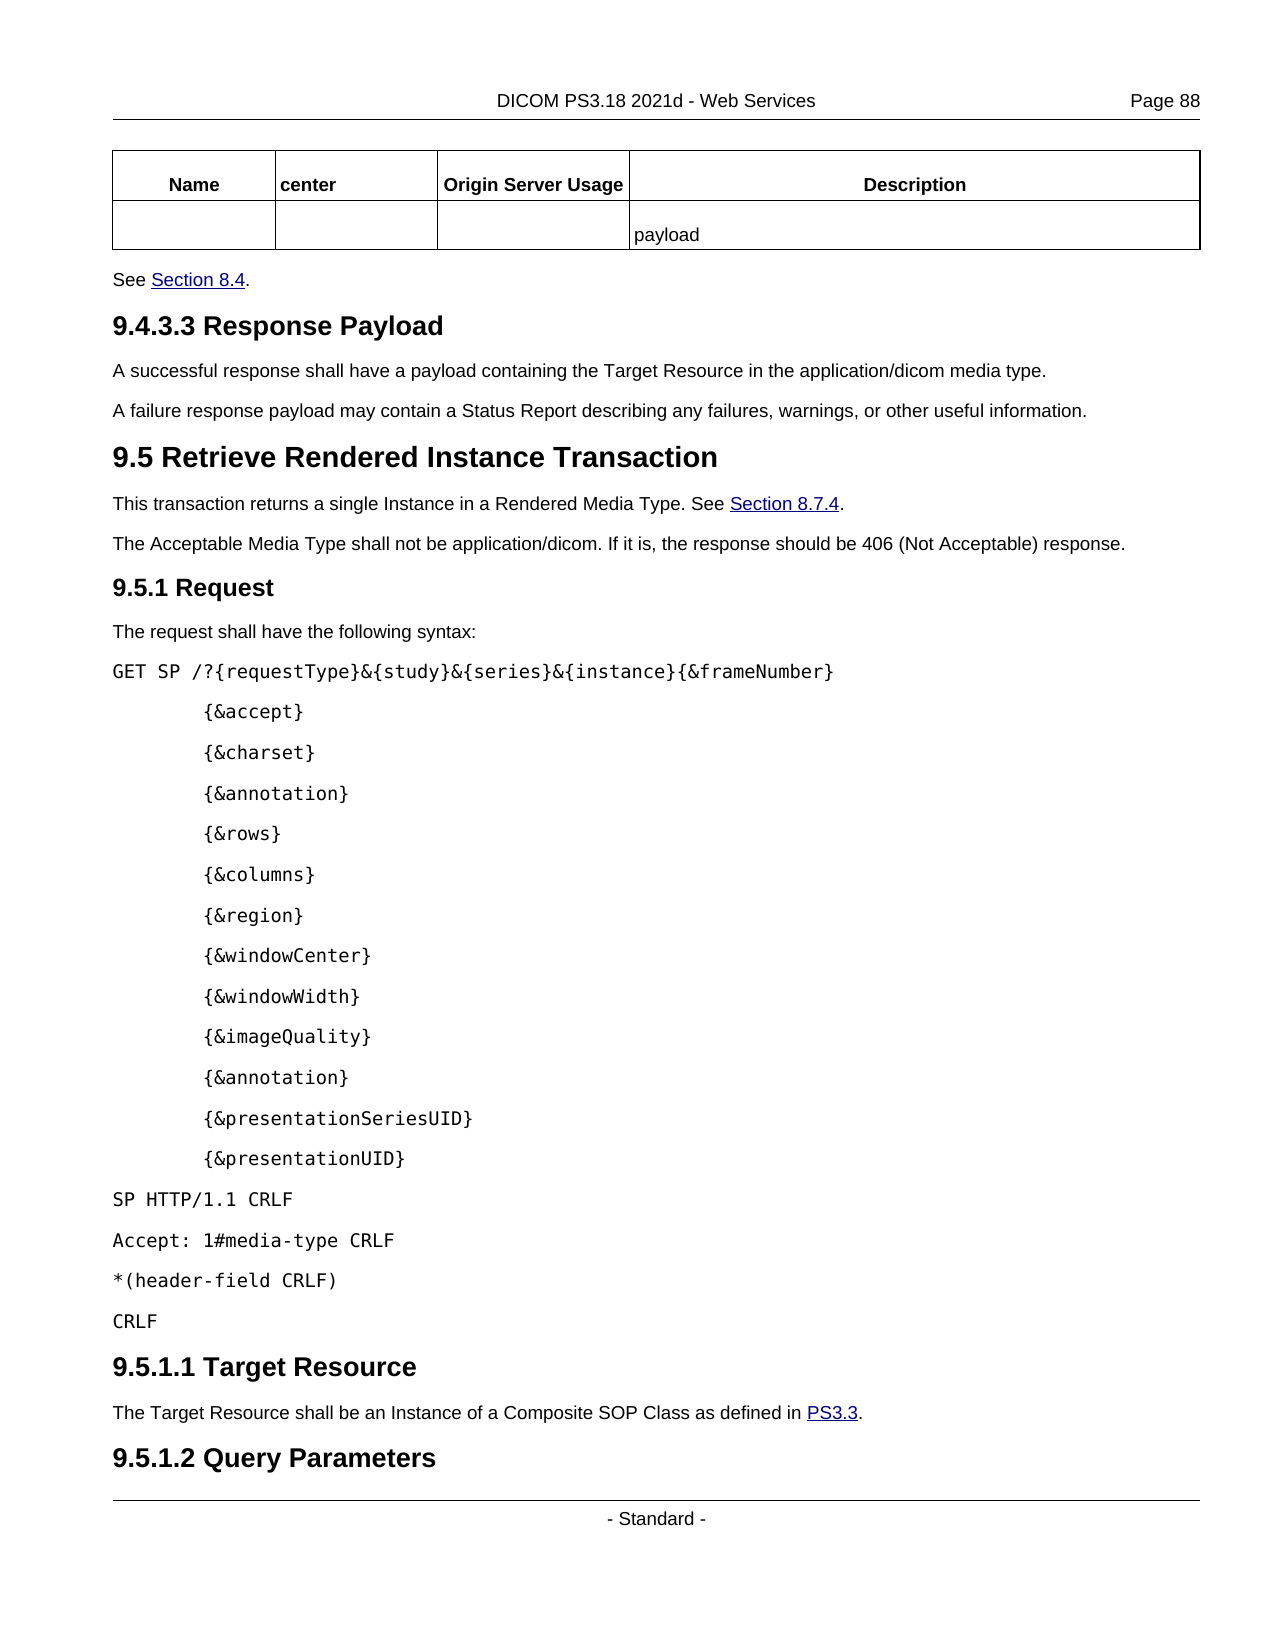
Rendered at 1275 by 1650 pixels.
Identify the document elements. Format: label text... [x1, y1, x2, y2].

text {&windowWidth} [112, 986, 1200, 1008]
text The Acceptable Media Type shall not be application/dicom. If it is, the response should be 406 (Not Acceptable) response. [112, 533, 1200, 554]
text SP HTTP/1.1 CRLF [112, 1189, 1200, 1211]
text {&rows} [112, 823, 1200, 845]
text 9.4.3.3 Response Payload [112, 309, 1200, 341]
text {&columns} [112, 864, 1200, 886]
text {&presentationSeriesUID} [112, 1108, 1200, 1129]
table_header Origin Server Usage [438, 151, 629, 200]
table_cell [276, 201, 437, 249]
table_header Description [630, 151, 1199, 200]
text {&accept} [112, 701, 1200, 723]
table_header center [276, 151, 437, 200]
text {&annotation} [112, 1067, 1200, 1089]
text {&windowCenter} [112, 945, 1200, 967]
text {&charset} [112, 742, 1200, 764]
text A successful response shall have a payload containing the Target Resource in the application/dicom media type. [112, 359, 1200, 381]
text {&imageQuality} [112, 1026, 1200, 1048]
text Accept: 1#media-type CRLF [112, 1229, 1200, 1251]
table_cell payload [630, 201, 1199, 249]
text {&presentationUID} [112, 1148, 1200, 1170]
text This transaction returns a single Instance in a Rendered Media Type. See Section 8.7.4. [112, 492, 1200, 514]
text 9.5 Retrieve Rendered Instance Transaction [112, 440, 1200, 474]
text *(header-field CRLF) [112, 1270, 1200, 1292]
text The request shall have the following syntax: [112, 621, 1200, 642]
text A failure response payload may contain a Status Report describing any failures, warnings, or other useful information. [112, 400, 1200, 421]
text 9.5.1.1 Target Resource [112, 1351, 1200, 1383]
table_cell [113, 201, 275, 249]
text {&annotation} [112, 783, 1200, 804]
text CRLF [112, 1311, 1200, 1333]
table_header Name [113, 151, 275, 200]
table_cell [438, 201, 629, 249]
text The Target Resource shall be an Instance of a Composite SOP Class as defined in PS3.3. [112, 1401, 1200, 1423]
text {&region} [112, 904, 1200, 926]
text 9.5.1 Request [112, 573, 1200, 602]
text GET SP /?{requestType}&{study}&{series}&{instance}{&frameNumber} [112, 661, 1200, 683]
text See Section 8.4. [112, 269, 1200, 291]
text 9.5.1.2 Query Parameters [112, 1442, 1200, 1473]
